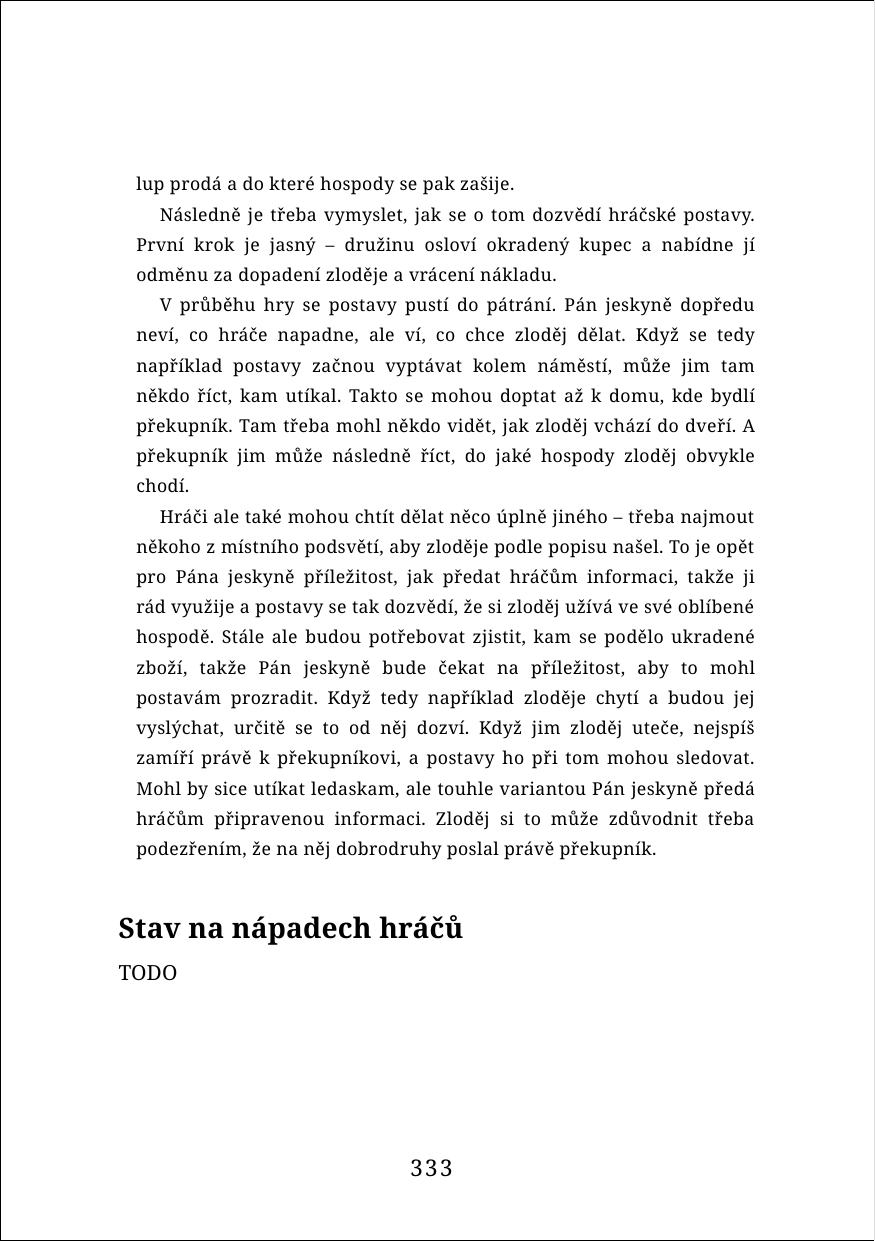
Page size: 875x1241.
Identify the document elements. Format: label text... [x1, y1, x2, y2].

subtitle Stav na nápadech hráčů [118, 908, 756, 946]
text TODO [118, 958, 756, 986]
text lup prodá a do které hospody se pak zašije. Následně je třeba vymyslet, jak se o tom dozvědí hráčské postavy. První krok je jasný – družinu osloví okradený kupec a nabídne jí odměnu za dopadení zloděje a vrácení nákladu. V průběhu hry se postavy pustí do pátrání. Pán jeskyně dopředu neví, co hráče napadne, ale ví, co chce zloděj dělat. Když se tedy například postavy začnou vyptávat kolem náměstí, může jim tam někdo říct, kam utíkal. Takto se mohou doptat až k domu, kde bydlí překupník. Tam třeba mohl někdo vidět, jak zloděj vchází do dveří. A překupník jim může následně říct, do jaké hospody zloděj obvykle chodí. Hráči ale také mohou chtít dělat něco úplně jiného – třeba najmout někoho z místního podsvětí, aby zloděje podle popisu našel. To je opět pro Pána jeskyně příležitost, jak předat hráčům informaci, takže ji rád využije a postavy se tak dozvědí, že si zloděj užívá ve své oblíbené hospodě. Stále ale budou potřebovat zjistit, kam se podělo ukradené zboží, takže Pán jeskyně bude čekat na příležitost, aby to mohl postavám prozradit. Když tedy například zloděje chytí a budou jej vyslýchat, určitě se to od něj dozví. Když jim zloděj uteče, nejspíš zamíří právě k překupníkovi, a postavy ho při tom mohou sledovat. Mohl by sice utíkat ledaskam, ale touhle variantou Pán jeskyně předá hráčům připravenou informaci. Zloděj si to může zdůvodnit třeba podezřením, že na něj dobrodruhy poslal právě překupník. [136, 172, 756, 861]
